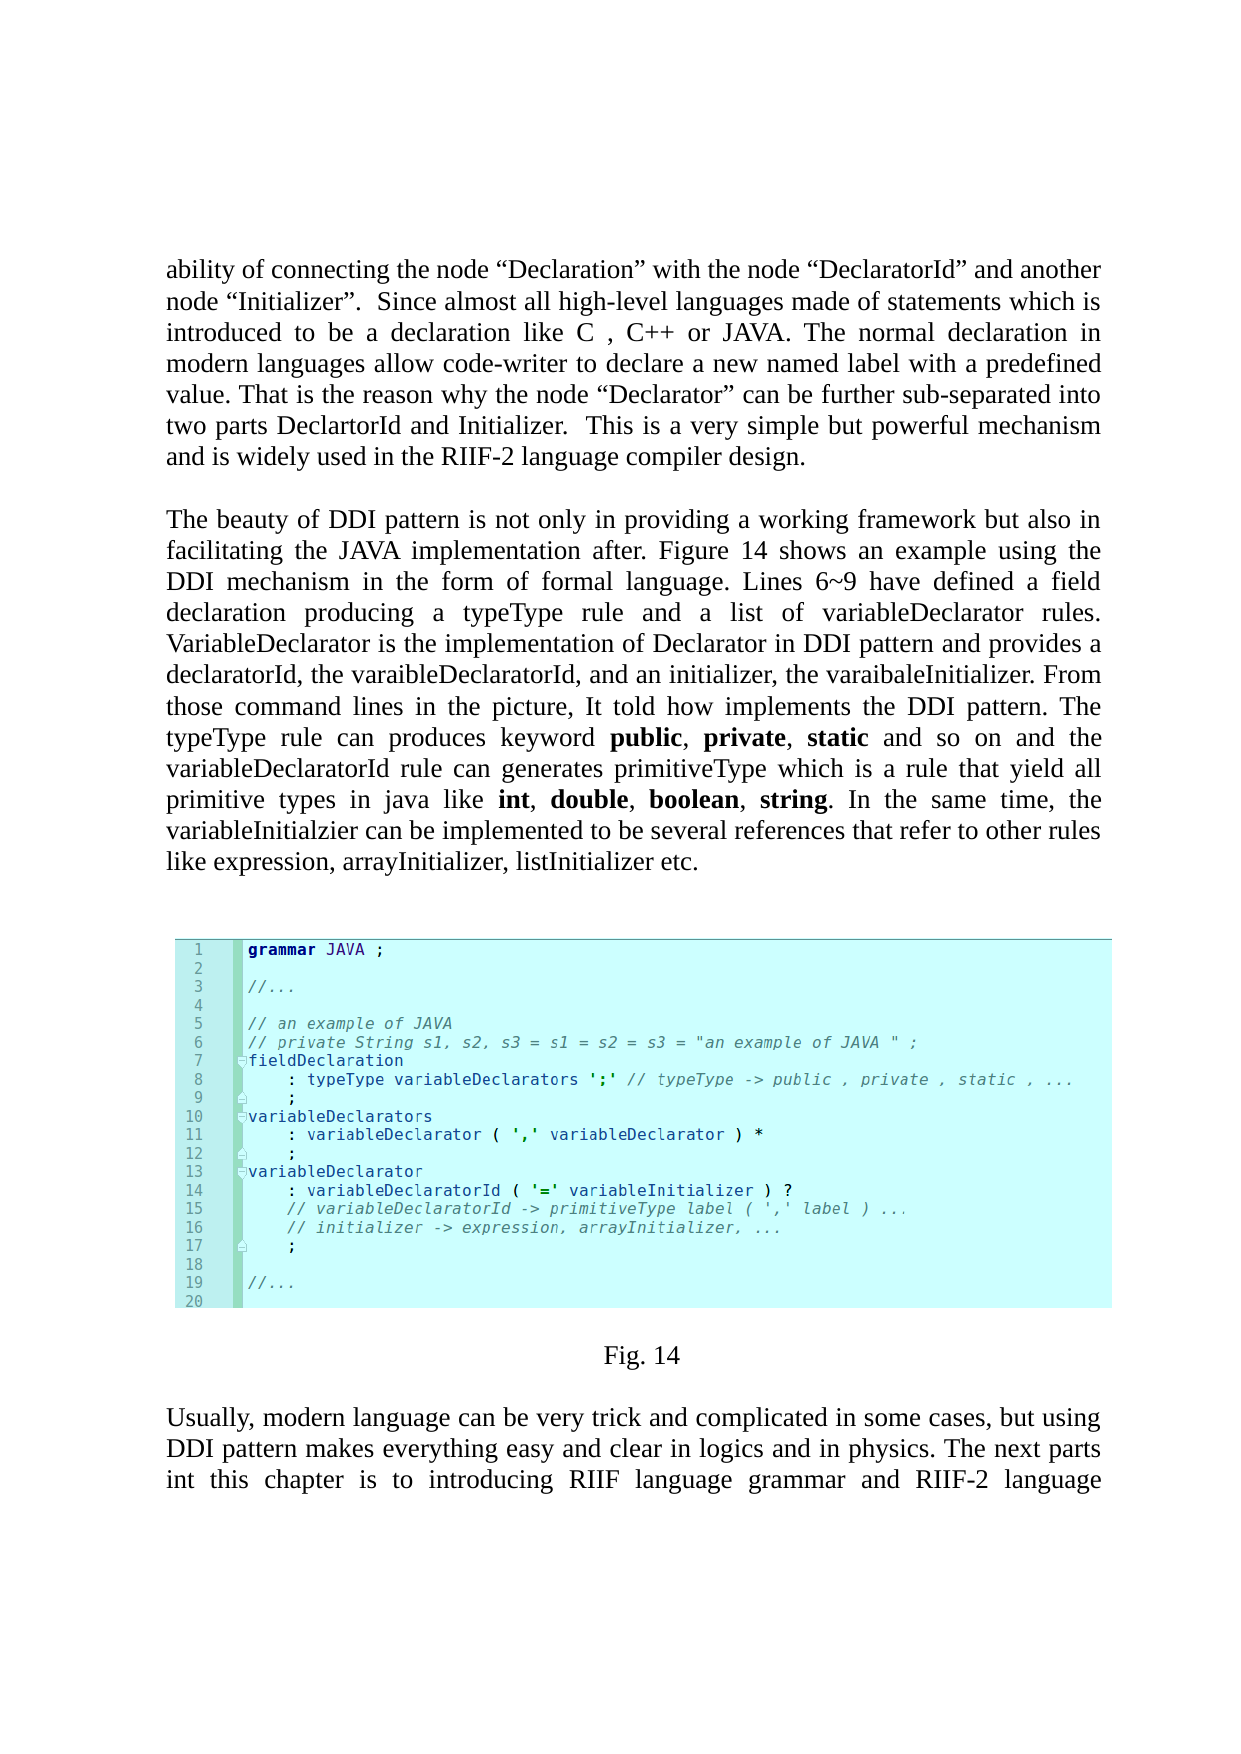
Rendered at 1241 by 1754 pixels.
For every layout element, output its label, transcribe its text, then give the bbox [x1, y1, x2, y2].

text Fig. 14 [166, 1339, 1103, 1370]
text ability of connecting the node “Declaration” with the node “DeclaratorId” and another node “Initializer”. Since almost all high-level languages made of statements which is introduced to be a declaration like C , C++ or JAVA. The normal declaration in modern languages allow code-writer to declare a new named label with a predefined value. That is the reason why the node “Declarator” can be further sub-separated into two parts DeclartorId and Initializer. This is a very simple but powerful mechanism and is widely used in the RIIF-2 language compiler design. [166, 253, 1103, 472]
text Usually, modern language can be very trick and complicated in some cases, but using DDI pattern makes everything easy and clear in logics and in physics. The next parts int this chapter is to introducing RIIF language grammar and RIIF-2 language [166, 1401, 1103, 1495]
picture [175, 938, 1112, 1308]
text The beauty of DDI pattern is not only in providing a working framework but also in facilitating the JAVA implementation after. Figure 14 shows an example using the DDI mechanism in the form of formal language. Lines 6~9 have defined a field declaration producing a typeType rule and a list of variableDeclarator rules. VariableDeclarator is the implementation of Declarator in DDI pattern and provides a declaratorId, the varaibleDeclaratorId, and an initializer, the varaibaleInitializer. From those command lines in the picture, It told how implements the DDI pattern. The typeType rule can produces keyword public, private, static and so on and the variableDeclaratorId rule can generates primitiveType which is a rule that yield all primitive types in java like int, double, boolean, string. In the same time, the variableInitialzier can be implemented to be several references that refer to other rules like expression, arrayInitializer, listInitializer etc. [166, 503, 1103, 876]
